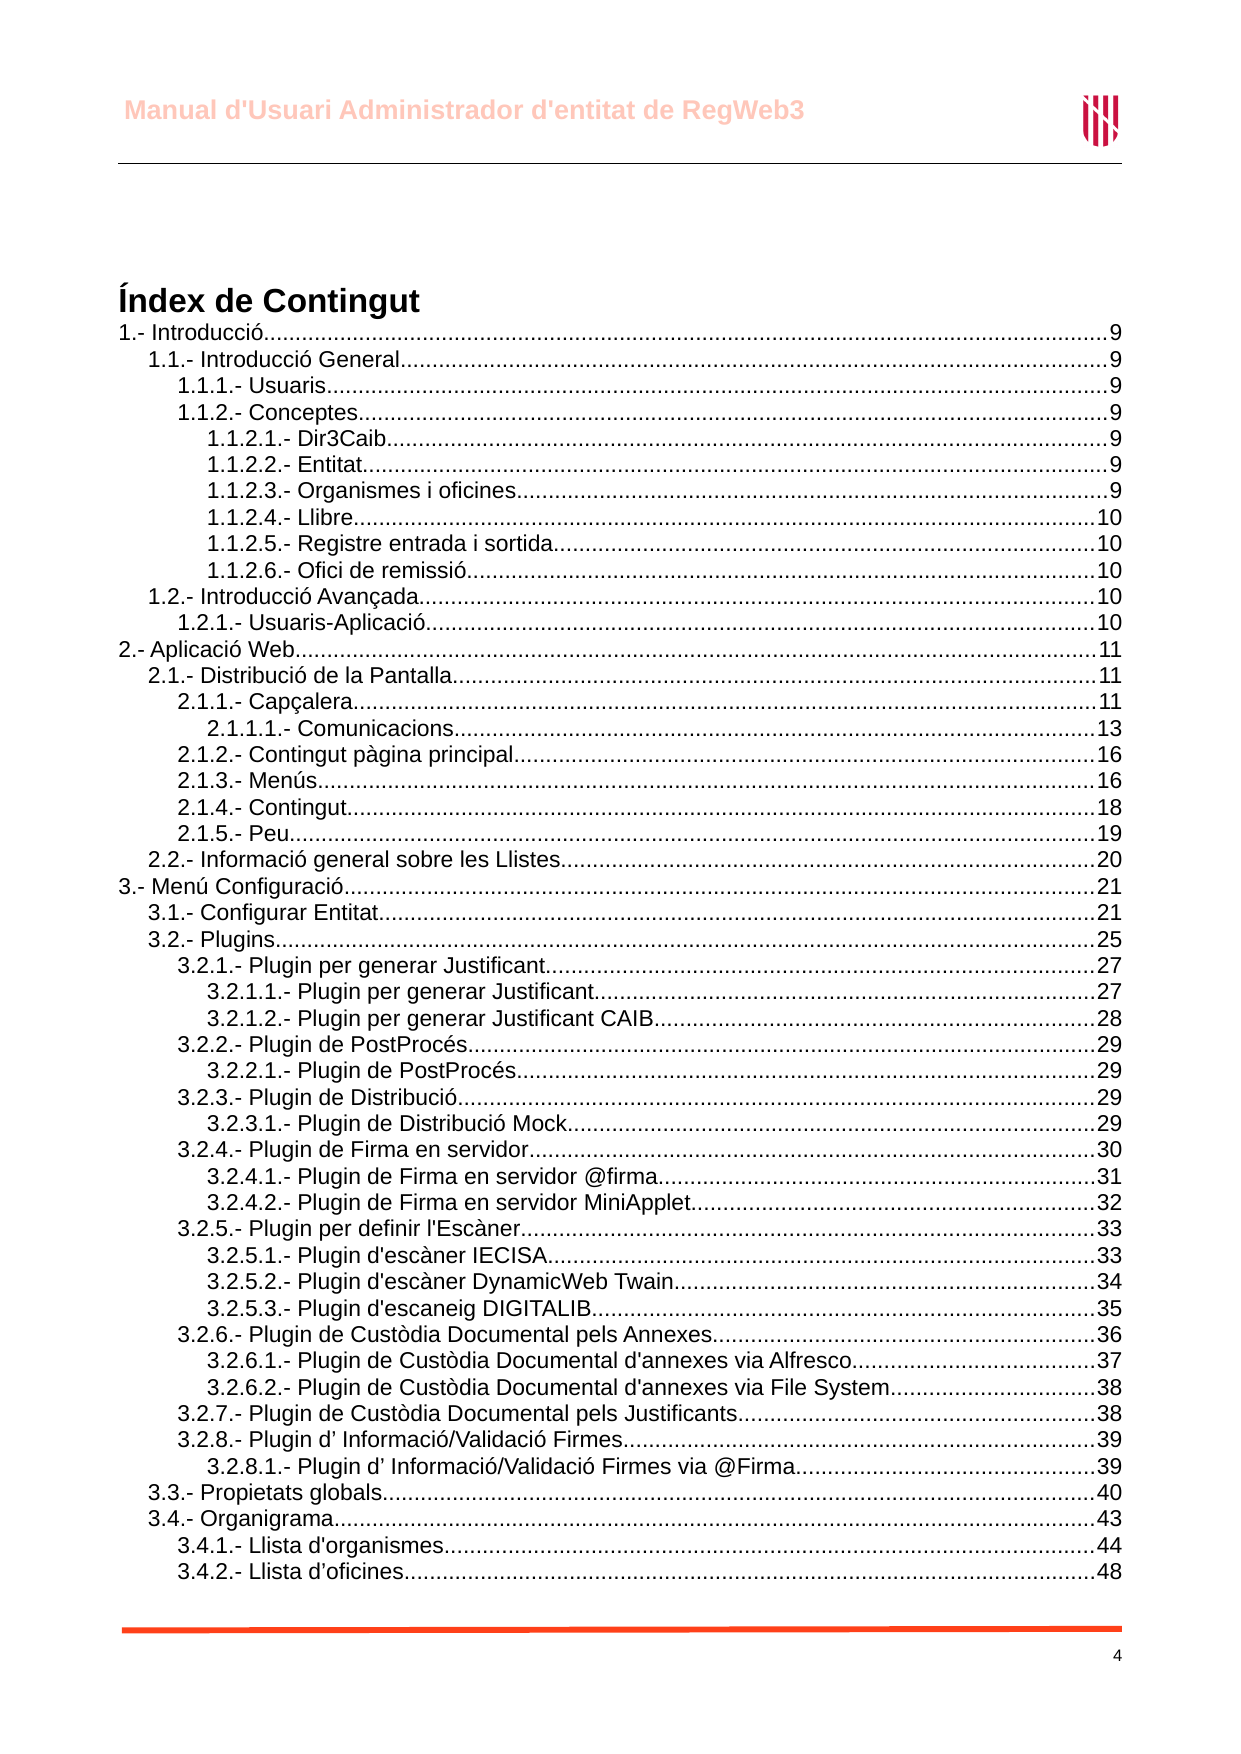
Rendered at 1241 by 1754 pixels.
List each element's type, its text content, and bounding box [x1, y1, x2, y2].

text 3.2.5.3.- Plugin d'escaneig DIGITALIB 35 [207, 1294, 1122, 1321]
text 3.2.1.2.- Plugin per generar Justificant CAIB 28 [207, 1004, 1122, 1031]
text 2.- Aplicació Web 11 [118, 636, 1122, 662]
text 3.4.- Organigrama 43 [148, 1505, 1122, 1532]
subtitle Índex de Contingut [118, 281, 1122, 319]
text 2.1.4.- Contingut 18 [177, 794, 1122, 820]
text 3.- Menú Configuració 21 [118, 873, 1122, 899]
text 3.2.6.- Plugin de Custòdia Documental pels Annexes 36 [177, 1321, 1122, 1347]
text 3.2.3.1.- Plugin de Distribució Mock 29 [207, 1110, 1122, 1136]
text 1.1.2.5.- Registre entrada i sortida 10 [207, 530, 1122, 557]
text 1.1.2.- Conceptes 9 [177, 398, 1122, 425]
text 3.2.4.- Plugin de Firma en servidor 30 [177, 1136, 1122, 1163]
text 2.1.2.- Contingut pàgina principal 16 [177, 741, 1122, 767]
text 3.2.6.2.- Plugin de Custòdia Documental d'annexes via File System 38 [207, 1373, 1122, 1400]
text 1.1.2.3.- Organismes i oficines 9 [207, 477, 1122, 504]
text 3.3.- Propietats globals 40 [148, 1479, 1122, 1505]
text 3.2.7.- Plugin de Custòdia Documental pels Justificants 38 [177, 1400, 1122, 1426]
text 2.1.5.- Peu 19 [177, 820, 1122, 846]
text 1.2.- Introducció Avançada 10 [148, 583, 1122, 609]
text 1.1.2.4.- Llibre 10 [207, 504, 1122, 530]
text 1.- Introducció 9 [118, 319, 1122, 346]
text 1.1.2.6.- Ofici de remissió 10 [207, 557, 1122, 583]
text 1.2.1.- Usuaris-Aplicació 10 [177, 609, 1122, 636]
text 3.2.8.1.- Plugin d’ Informació/Validació Firmes via @Firma 39 [207, 1453, 1122, 1479]
text 1.1.- Introducció General 9 [148, 346, 1122, 372]
text 2.1.- Distribució de la Pantalla 11 [148, 662, 1122, 688]
text 3.4.1.- Llista d'organismes 44 [177, 1532, 1122, 1558]
text 3.2.1.1.- Plugin per generar Justificant 27 [207, 978, 1122, 1004]
text 2.1.1.1.- Comunicacions 13 [207, 715, 1122, 741]
text 2.1.3.- Menús 16 [177, 767, 1122, 794]
picture [1080, 93, 1121, 148]
text 3.2.6.1.- Plugin de Custòdia Documental d'annexes via Alfresco 37 [207, 1347, 1122, 1373]
text 2.2.- Informació general sobre les Llistes 20 [148, 846, 1122, 873]
text 1.1.1.- Usuaris 9 [177, 372, 1122, 398]
text 3.1.- Configurar Entitat 21 [148, 899, 1122, 926]
text 3.2.- Plugins 25 [148, 926, 1122, 952]
text 3.2.2.- Plugin de PostProcés 29 [177, 1031, 1122, 1057]
text 3.2.8.- Plugin d’ Informació/Validació Firmes 39 [177, 1426, 1122, 1453]
text 1.1.2.2.- Entitat 9 [207, 451, 1122, 477]
text 3.2.5.- Plugin per definir l'Escàner 33 [177, 1215, 1122, 1242]
text 3.2.4.1.- Plugin de Firma en servidor @firma 31 [207, 1163, 1122, 1189]
text 3.2.2.1.- Plugin de PostProcés 29 [207, 1057, 1122, 1084]
text 3.2.5.2.- Plugin d'escàner DynamicWeb Twain 34 [207, 1268, 1122, 1294]
text 2.1.1.- Capçalera 11 [177, 688, 1122, 715]
text 3.2.1.- Plugin per generar Justificant 27 [177, 952, 1122, 978]
text 3.2.5.1.- Plugin d'escàner IECISA 33 [207, 1242, 1122, 1268]
text 3.2.3.- Plugin de Distribució 29 [177, 1084, 1122, 1110]
text 3.2.4.2.- Plugin de Firma en servidor MiniApplet 32 [207, 1189, 1122, 1215]
text 3.4.2.- Llista d’oficines 48 [177, 1558, 1122, 1584]
text 1.1.2.1.- Dir3Caib 9 [207, 425, 1122, 451]
